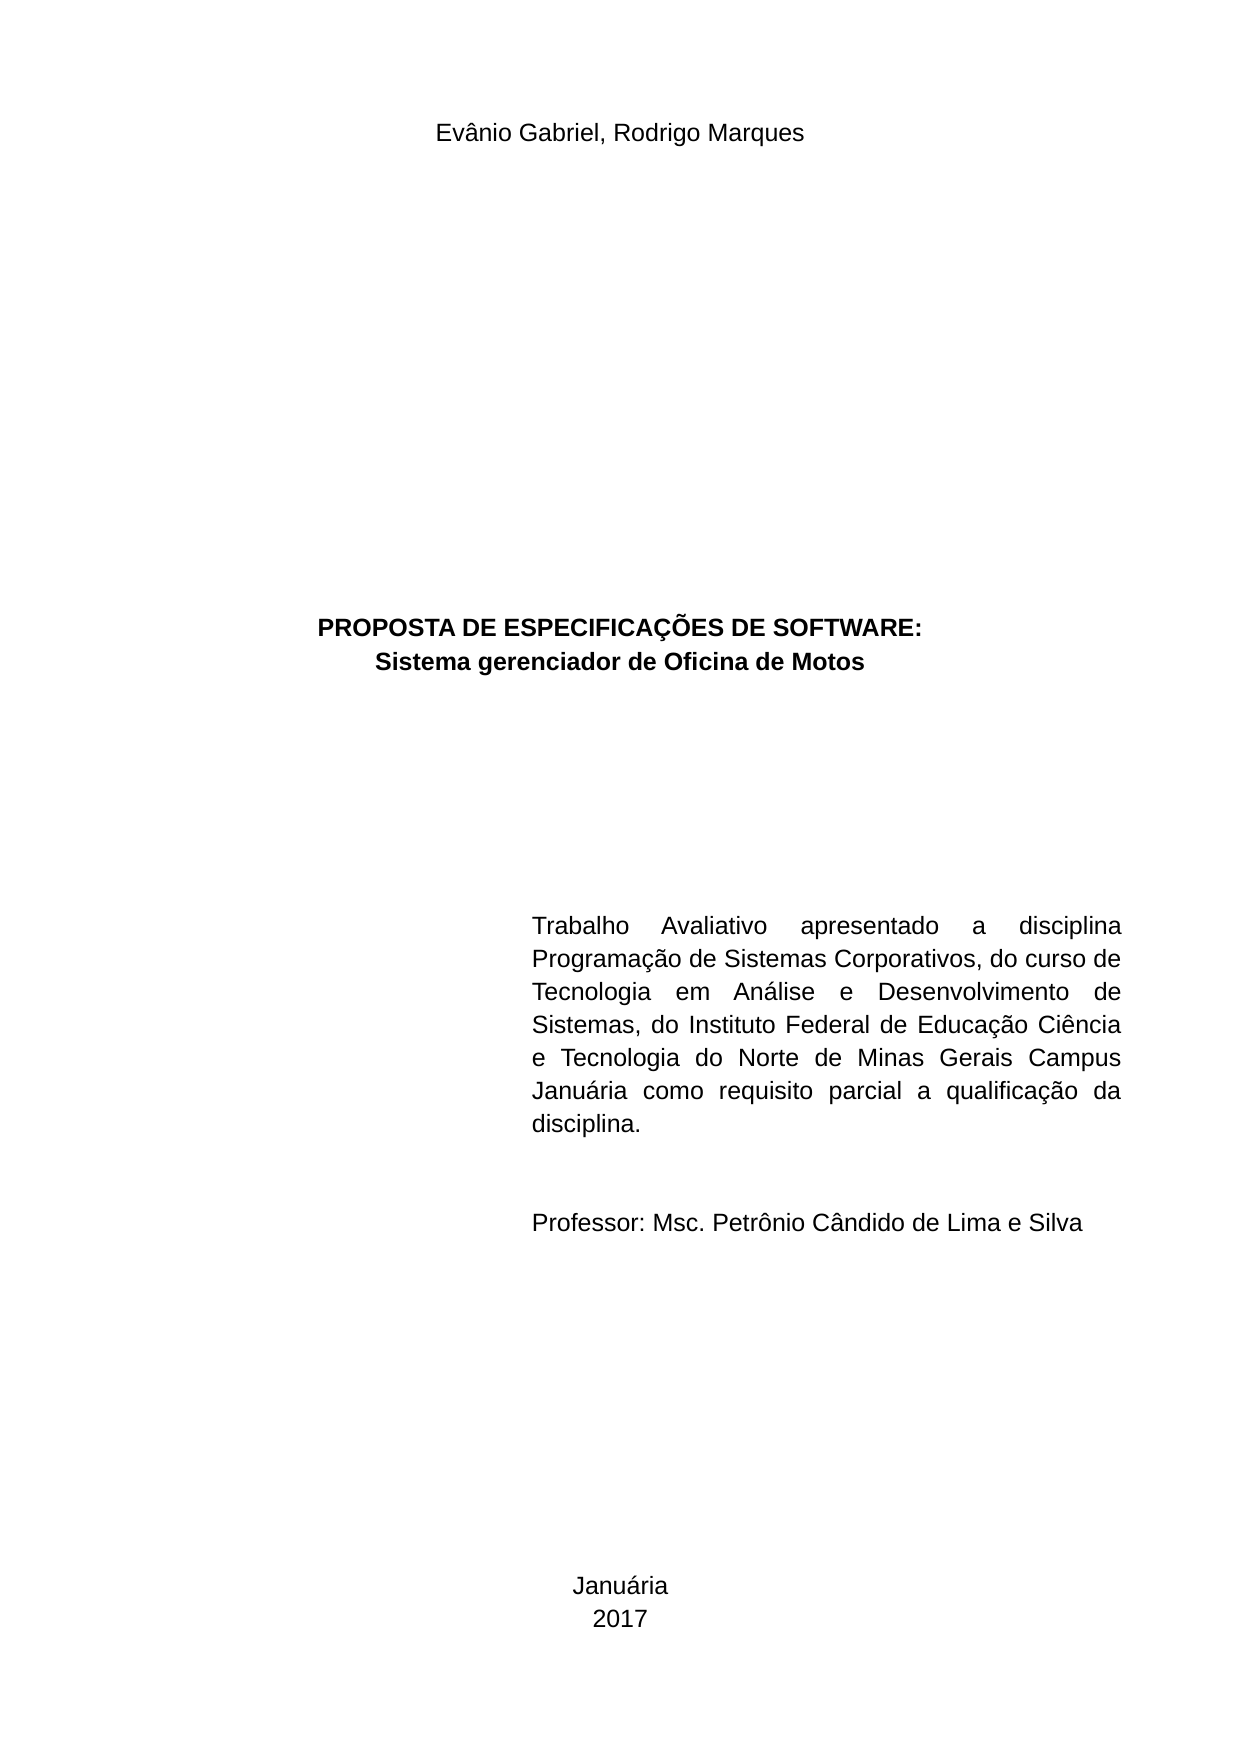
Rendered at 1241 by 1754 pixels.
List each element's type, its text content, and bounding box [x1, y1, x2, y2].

text Januária [118, 1571, 1122, 1600]
text Professor: Msc. Petrônio Cândido de Lima e Silva [532, 1208, 1122, 1237]
text Evânio Gabriel, Rodrigo Marques [118, 118, 1122, 147]
text Sistema gerenciador de Oficina de Motos [118, 646, 1122, 675]
text PROPOSTA DE ESPECIFICAÇÕES DE SOFTWARE: [118, 613, 1122, 642]
text Trabalho Avaliativo apresentado a disciplina Programação de Sistemas Corporativos, do curso de Tecnologia em Análise e Desenvolvimento de Sistemas, do Instituto Federal de Educação Ciência e Tecnologia do Norte de Minas Gerais Campus Januária como requisito parcial a qualificação da disciplina. [532, 911, 1122, 1137]
text 2017 [118, 1604, 1122, 1633]
